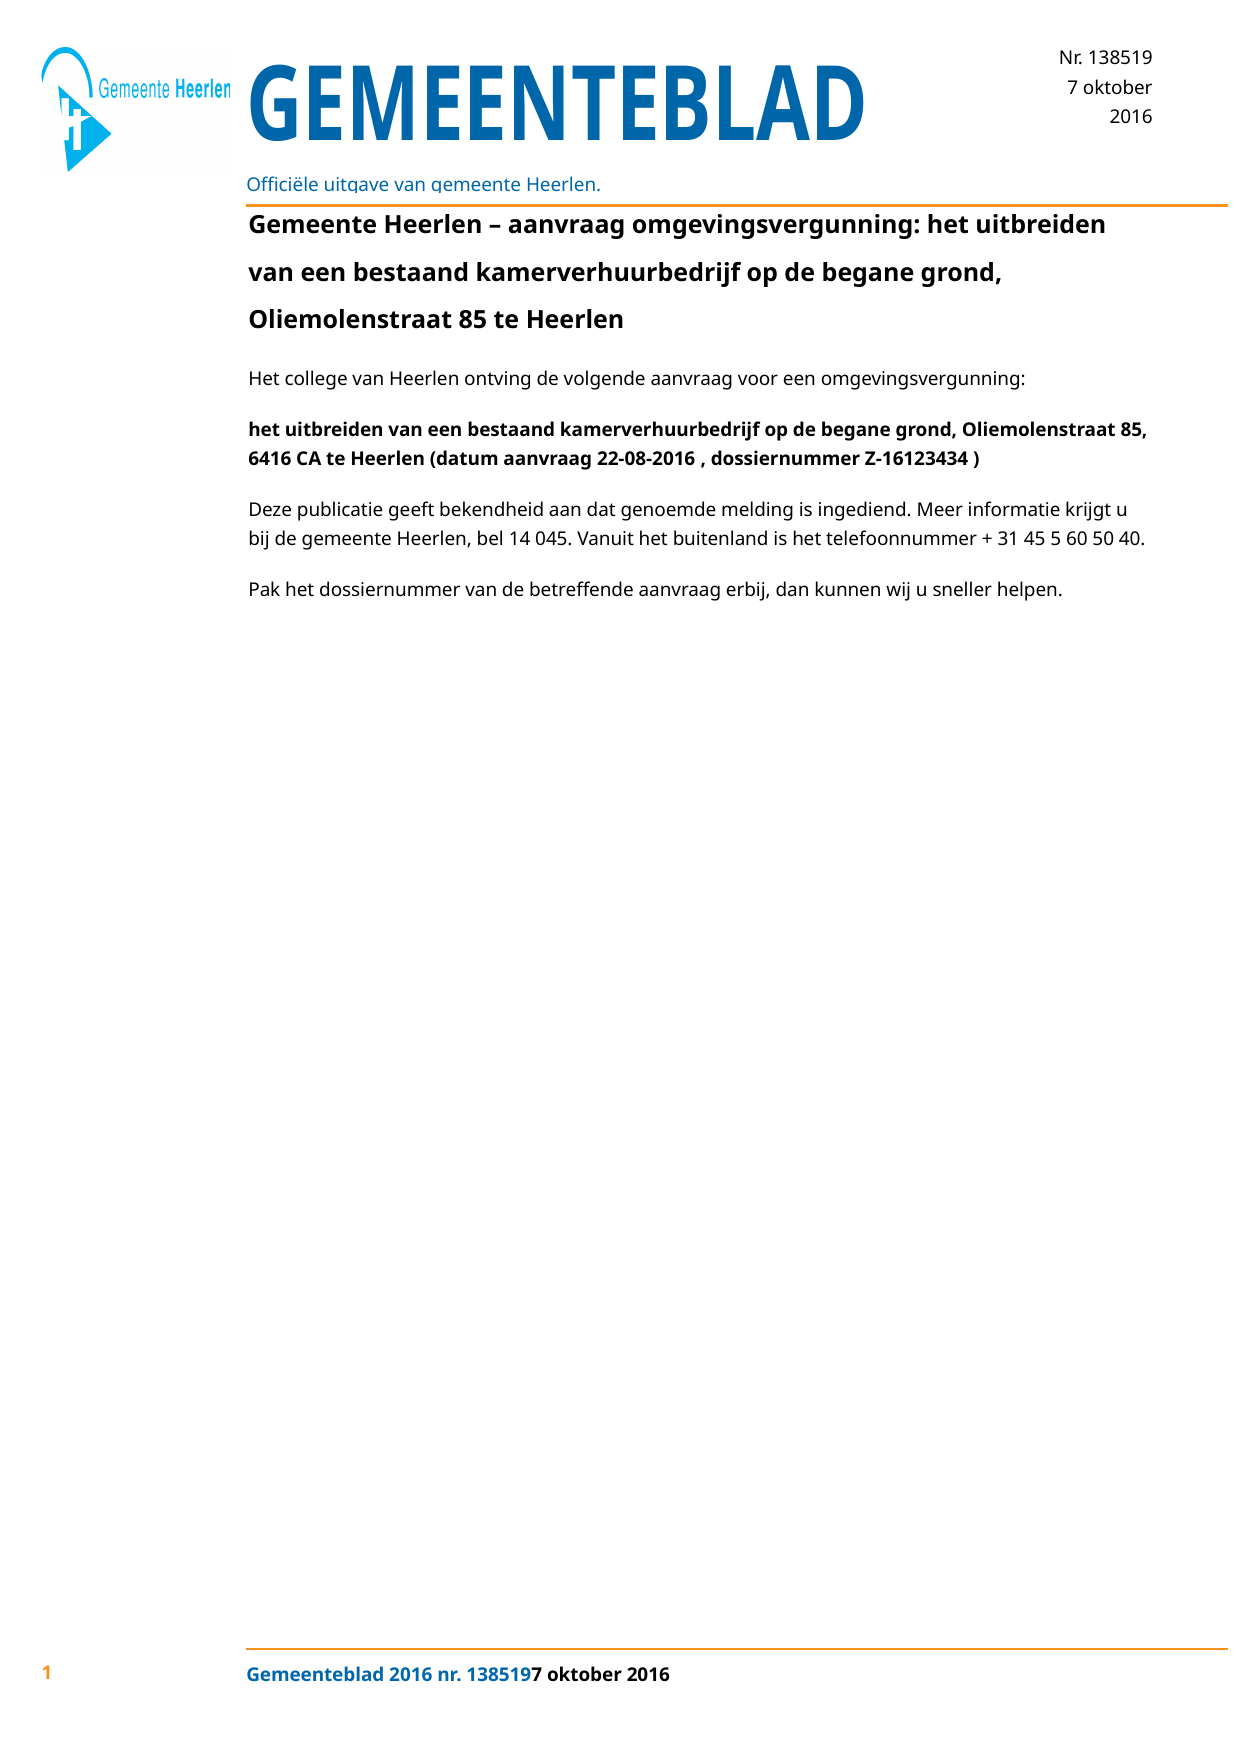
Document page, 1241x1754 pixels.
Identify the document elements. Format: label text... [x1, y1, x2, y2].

text Gemeente Heerlen – aanvraag omgevingsvergunning: het uitbreiden van een bestaand kamerverhuurbedrijf op de begane grond, Oliemolenstraat 85 te Heerlen [248, 207, 1152, 336]
text Het college van Heerlen ontving de volgende aanvraag voor een omgevingsvergunning: [248, 366, 1152, 391]
text Deze publicatie geeft bekendheid aan dat genoemde melding is ingediend. Meer informatie krijgt u bij de gemeente Heerlen, bel 14 045. Vanuit het buitenland is het telefoonnummer + 31 45 5 60 50 40. [248, 496, 1152, 551]
text het uitbreiden van een bestaand kamerverhuurbedrijf op de begane grond, Oliemolenstraat 85, 6416 CA te Heerlen (datum aanvraag 22-08-2016 , dossiernummer Z-16123434 ) [248, 416, 1152, 471]
text Pak het dossiernummer van de betreffende aanvraag erbij, dan kunnen wij u sneller helpen. [248, 576, 1152, 602]
picture [41, 47, 231, 172]
picture [41, 47, 58, 70]
